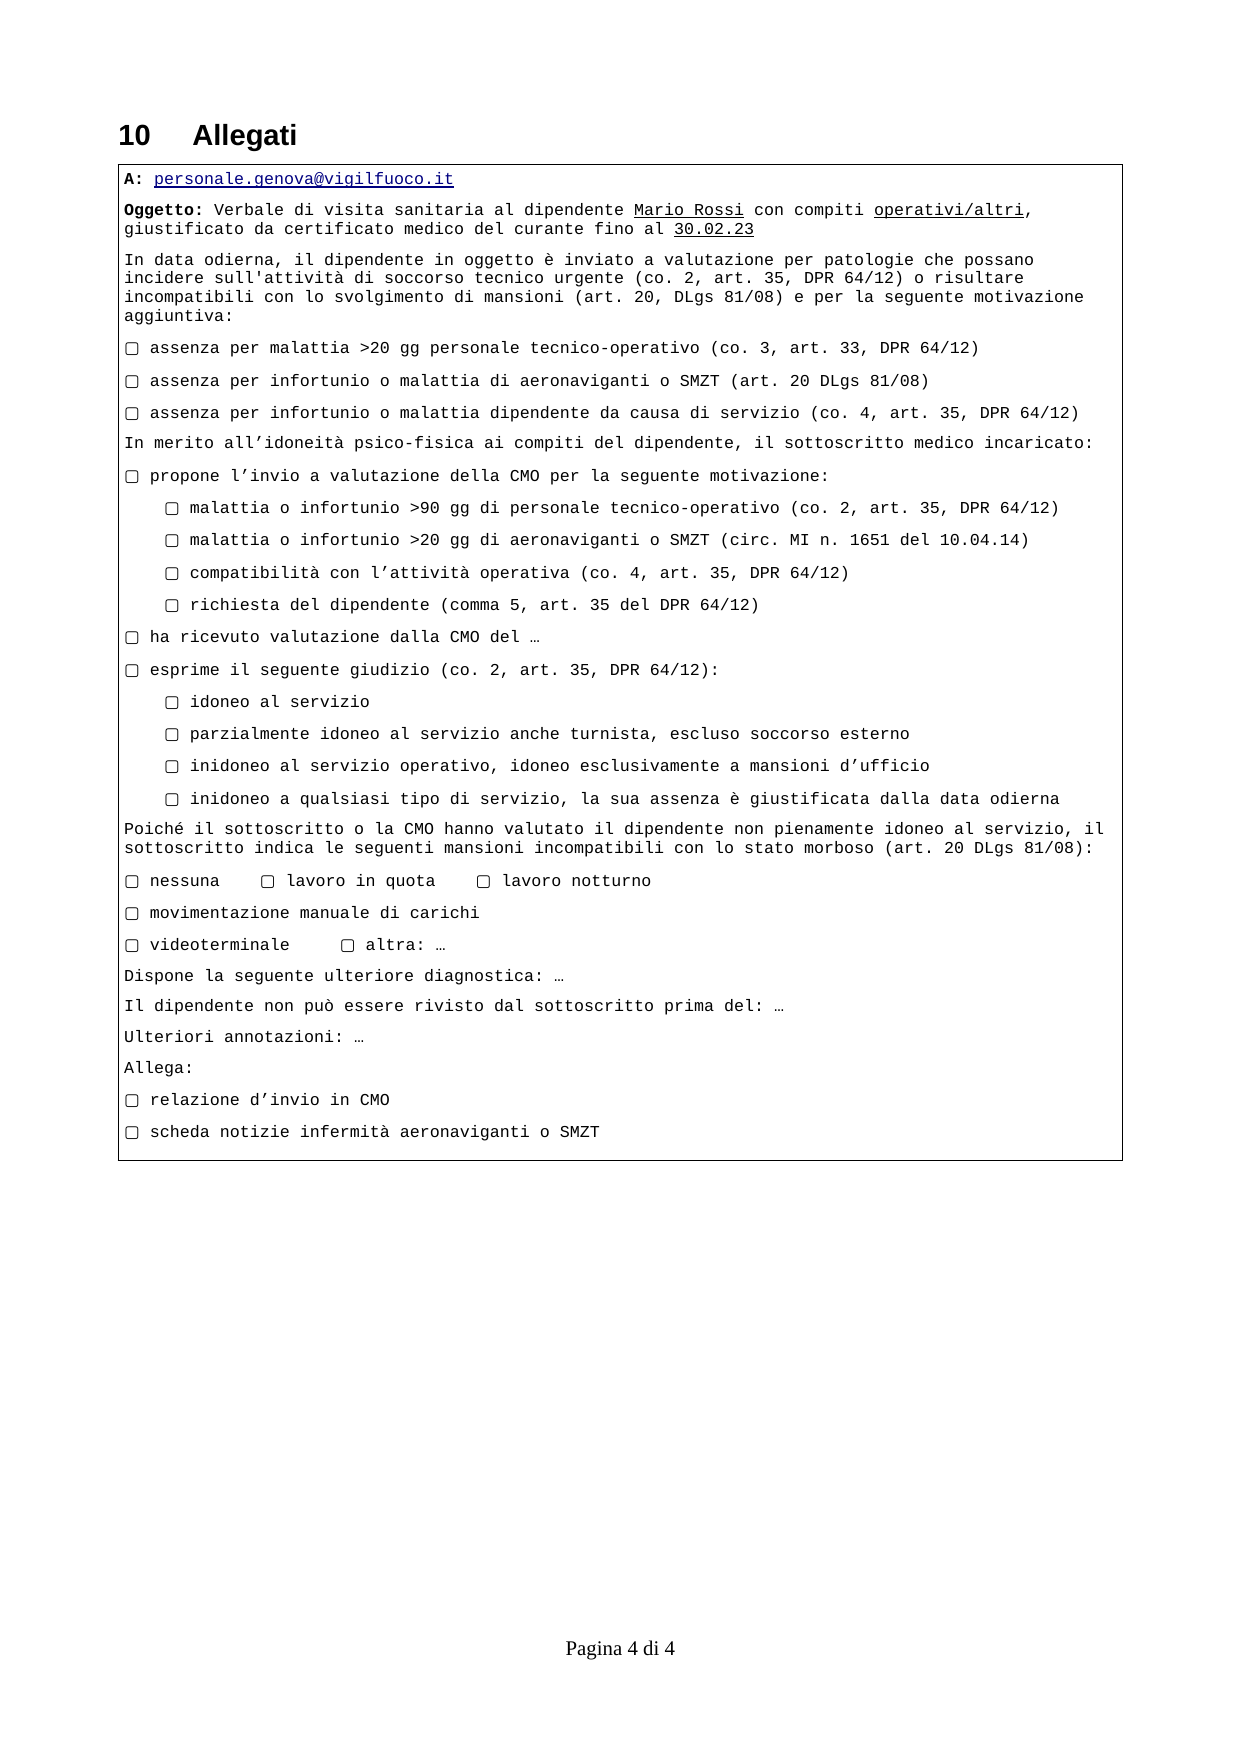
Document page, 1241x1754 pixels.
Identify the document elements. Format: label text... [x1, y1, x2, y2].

subtitle Allegati [118, 118, 1122, 152]
table_header A: personale.genova@vigilfuoco.it Oggetto: Verbale di visita sanitaria al dipendente Mario Rossi con compiti operativi/altri, giustificato da certificato medico del curante fino al 30.02.23 In data odierna, il dipendente in oggetto è inviato a valutazione per patologie che possano incidere sull'attività di soccorso tecnico urgente (co. 2, art. 35, DPR 64/12) o risultare incompatibili con lo svolgimento di mansioni (art. 20, DLgs 81/08) e per la seguente motivazione aggiuntiva: ▢ assenza per malattia >20 gg personale tecnico-operativo (co. 3, art. 33, DPR 64/12) ▢ assenza per infortunio o malattia di aeronaviganti o SMZT (art. 20 DLgs 81/08) ▢ assenza per infortunio o malattia dipendente da causa di servizio (co. 4, art. 35, DPR 64/12) In merito all’idoneità psico-fisica ai compiti del dipendente, il sottoscritto medico incaricato: ▢ propone l’invio a valutazione della CMO per la seguente motivazione: ▢ malattia o infortunio >90 gg di personale tecnico-operativo (co. 2, art. 35, DPR 64/12) ▢ malattia o infortunio >20 gg di aeronaviganti o SMZT (circ. MI n. 1651 del 10.04.14) ▢ compatibilità con l’attività operativa (co. 4, art. 35, DPR 64/12) ▢ richiesta del dipendente (comma 5, art. 35 del DPR 64/12) ▢ ha ricevuto valutazione dalla CMO del … ▢ esprime il seguente giudizio (co. 2, art. 35, DPR 64/12): ▢ idoneo al servizio ▢ parzialmente idoneo al servizio anche turnista, escluso soccorso esterno ▢ inidoneo al servizio operativo, idoneo esclusivamente a mansioni d’ufficio ▢ inidoneo a qualsiasi tipo di servizio, la sua assenza è giustificata dalla data odierna Poiché il sottoscritto o la CMO hanno valutato il dipendente non pienamente idoneo al servizio, il sottoscritto indica le seguenti mansioni incompatibili con lo stato morboso (art. 20 DLgs 81/08): ▢ nessuna ▢ lavoro in quota ▢ lavoro notturno ▢ movimentazione manuale di carichi ▢ videoterminale ▢ altra: … Dispone la seguente ulteriore diagnostica: … Il dipendente non può essere rivisto dal sottoscritto prima del: … Ulteriori annotazioni: … Allega: ▢ relazione d’invio in CMO ▢ scheda notizie infermità aeronaviganti o SMZT [119, 165, 1122, 1160]
